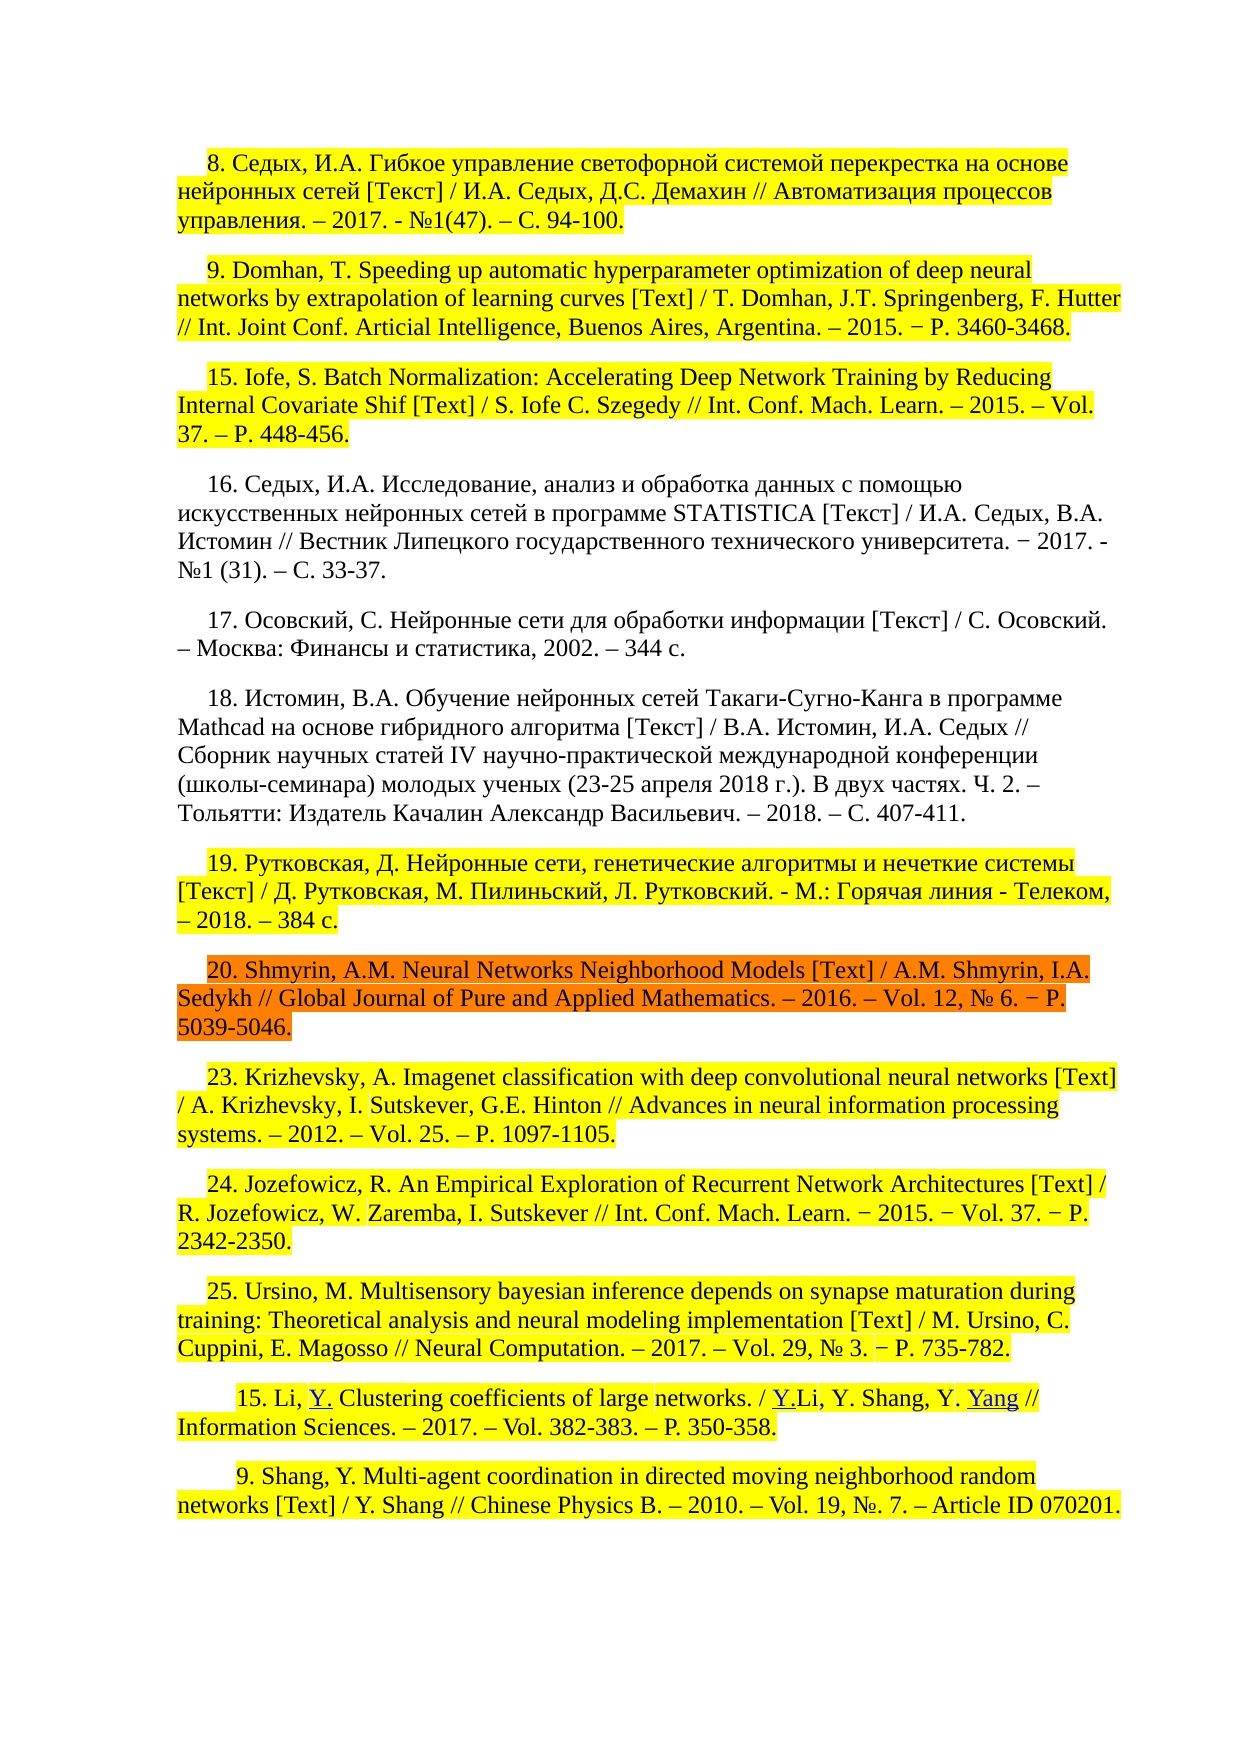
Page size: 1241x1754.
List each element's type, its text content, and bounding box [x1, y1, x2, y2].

text 8. Седых, И.А. Гибкое управление светофорной системой перекрестка на основе нейронных сетей [Текст] / И.А. Седых, Д.С. Демахин // Автоматизация процессов управления. – 2017. - №1(47). – С. 94-100. [177, 148, 1122, 234]
text 9. Shang, Y. Multi-agent coordination in directed moving neighborhood random networks [Text] / Y. Shang // Chinese Physics B. – 2010. – Vol. 19, №. 7. – Article ID 070201. [177, 1461, 1122, 1519]
text 16. Седых, И.А. Исследование, анализ и обработка данных с помощью искусственных нейронных сетей в программе STATISTICA [Текст] / И.А. Седых, В.А. Истомин // Вестник Липецкого государственного технического университета. − 2017. - №1 (31). – С. 33-37. [177, 469, 1122, 584]
text 19. Рутковская, Д. Нейронные сети, генетические алгоритмы и нечеткие системы [Текст] / Д. Рутковская, М. Пилиньский, Л. Рутковский. - М.: Горячая линия - Телеком, – 2018. – 384 c. [177, 848, 1122, 934]
text 20. Shmyrin, A.M. Neural Networks Neighborhood Models [Text] / A.M. Shmyrin, I.A. Sedykh // Global Journal of Pure and Applied Mathematics. – 2016. – Vol. 12, № 6. − P. 5039-5046. [177, 955, 1122, 1041]
text 9. Domhan, T. Speeding up automatic hyperparameter optimization of deep neural networks by extrapolation of learning curves [Text] / T. Domhan, J.T. Springenberg, F. Hutter // Int. Joint Conf. Articial Intelligence, Buenos Aires, Argentina. – 2015. − P. 3460-3468. [177, 255, 1122, 341]
text 17. Осовский, С. Нейронные сети для обработки информации [Текст] / C. Осовский. – Москва: Финансы и статистика, 2002. – 344 c. [177, 605, 1122, 662]
text 15. Iofe, S. Batch Normalization: Accelerating Deep Network Training by Reducing Internal Covariate Shif [Text] / S. Iofe C. Szegedy // Int. Conf. Mach. Learn. – 2015. – Vol. 37. – P. 448-456. [177, 362, 1122, 448]
text 25. Ursino, M. Multisensory bayesian inference depends on synapse maturation during training: Theoretical analysis and neural modeling implementation [Text] / M. Ursino, C. Cuppini, E. Magosso // Neural Computation. – 2017. – Vol. 29, № 3. − P. 735-782. [177, 1276, 1122, 1362]
text 24. Jozefowicz, R. An Empirical Exploration of Recurrent Network Architectures [Text] / R. Jozefowicz, W. Zaremba, I. Sutskever // Int. Conf. Mach. Learn. − 2015. − Vol. 37. − P. 2342-2350. [177, 1169, 1122, 1255]
text 23. Krizhevsky, A. Imagenet classification with deep convolutional neural networks [Text] / A. Krizhevsky, I. Sutskever, G.E. Hinton // Advances in neural information processing systems. – 2012. – Vol. 25. – P. 1097-1105. [177, 1062, 1122, 1148]
text 15. Li, Y. Clustering coefficients of large networks. / Y.Li, Y. Shang, Y. Yang // Information Sciences. – 2017. – Vol. 382-383. – P. 350-358. [177, 1383, 1122, 1441]
text 18. Истомин, В.А. Обучение нейронных сетей Такаги-Сугно-Канга в программе Mathcad на основе гибридного алгоритма [Текст] / В.А. Истомин, И.А. Седых // Сборник научных статей IV научно-практической международной конференции (школы-семинара) молодых ученых (23-25 апреля 2018 г.). В двух частях. Ч. 2. – Тольятти: Издатель Качалин Александр Васильевич. – 2018. – С. 407-411. [177, 683, 1122, 827]
